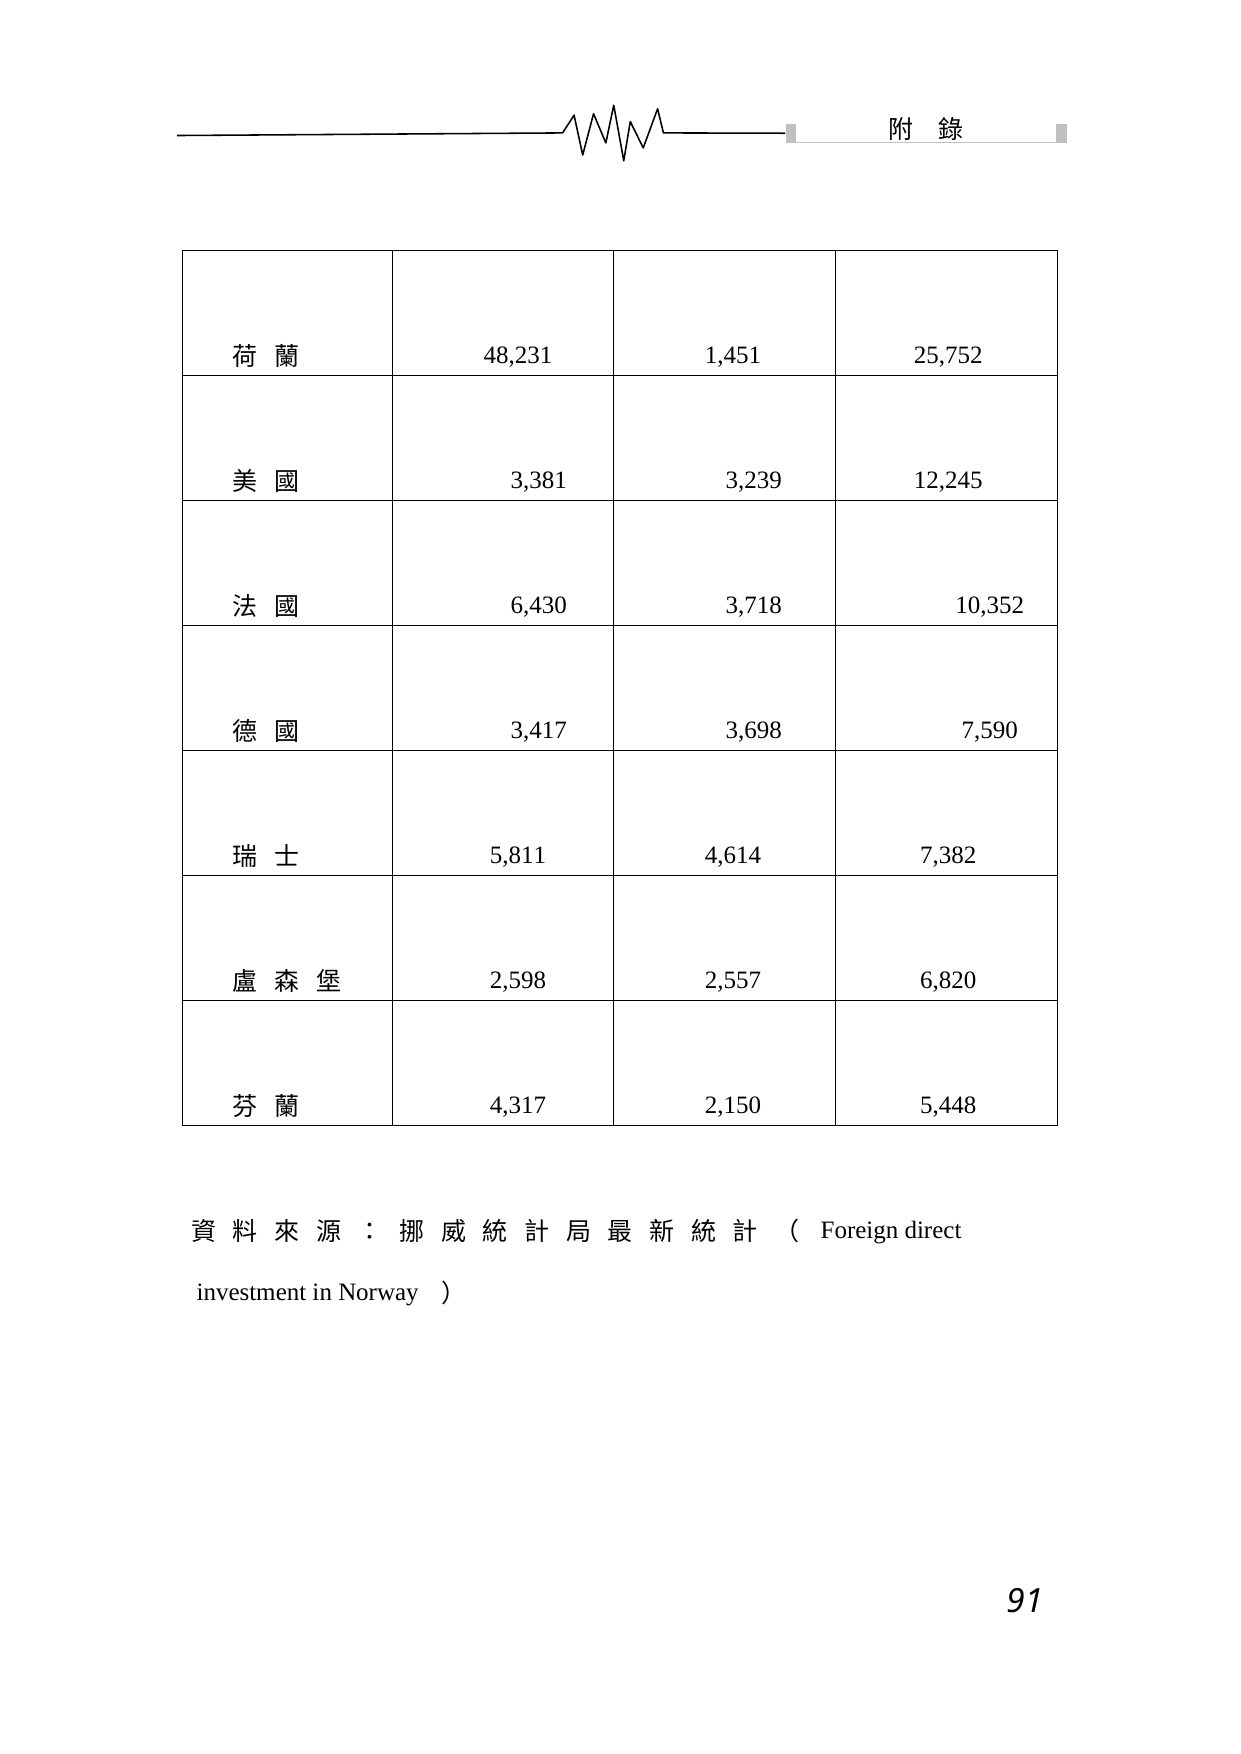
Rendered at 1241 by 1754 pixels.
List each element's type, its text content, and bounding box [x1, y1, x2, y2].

table_cell 4,614 [614, 751, 835, 875]
table_cell 1,451 [614, 251, 835, 375]
table_cell 3,698 [614, 626, 835, 750]
table_cell 5,811 [393, 751, 613, 875]
table_cell 7,590 [836, 626, 1057, 750]
table_cell 48,231 [393, 251, 613, 375]
table_cell 6,820 [836, 876, 1057, 1000]
table_cell 4,317 [393, 1001, 613, 1125]
table_cell 3,239 [614, 376, 835, 500]
table_cell 荷蘭 [183, 251, 392, 375]
table_cell 德國 [183, 626, 392, 750]
table_cell 盧森堡 [183, 876, 392, 1000]
text 資料來源：挪威統計局最新統計（Foreign direct investment in Norway） [183, 1188, 1058, 1313]
table_cell 美國 [183, 376, 392, 500]
table_cell 12,245 [836, 376, 1057, 500]
table_cell 10,352 [836, 501, 1057, 625]
table_cell 芬蘭 [183, 1001, 392, 1125]
table_cell 2,150 [614, 1001, 835, 1125]
table_cell 法國 [183, 501, 392, 625]
table_cell 7,382 [836, 751, 1057, 875]
table_cell 3,417 [393, 626, 613, 750]
table_cell 5,448 [836, 1001, 1057, 1125]
table_cell 25,752 [836, 251, 1057, 375]
table_cell 2,598 [393, 876, 613, 1000]
table_cell 6,430 [393, 501, 613, 625]
table_cell 瑞士 [183, 751, 392, 875]
table_cell 3,718 [614, 501, 835, 625]
table_cell 2,557 [614, 876, 835, 1000]
table_cell 3,381 [393, 376, 613, 500]
